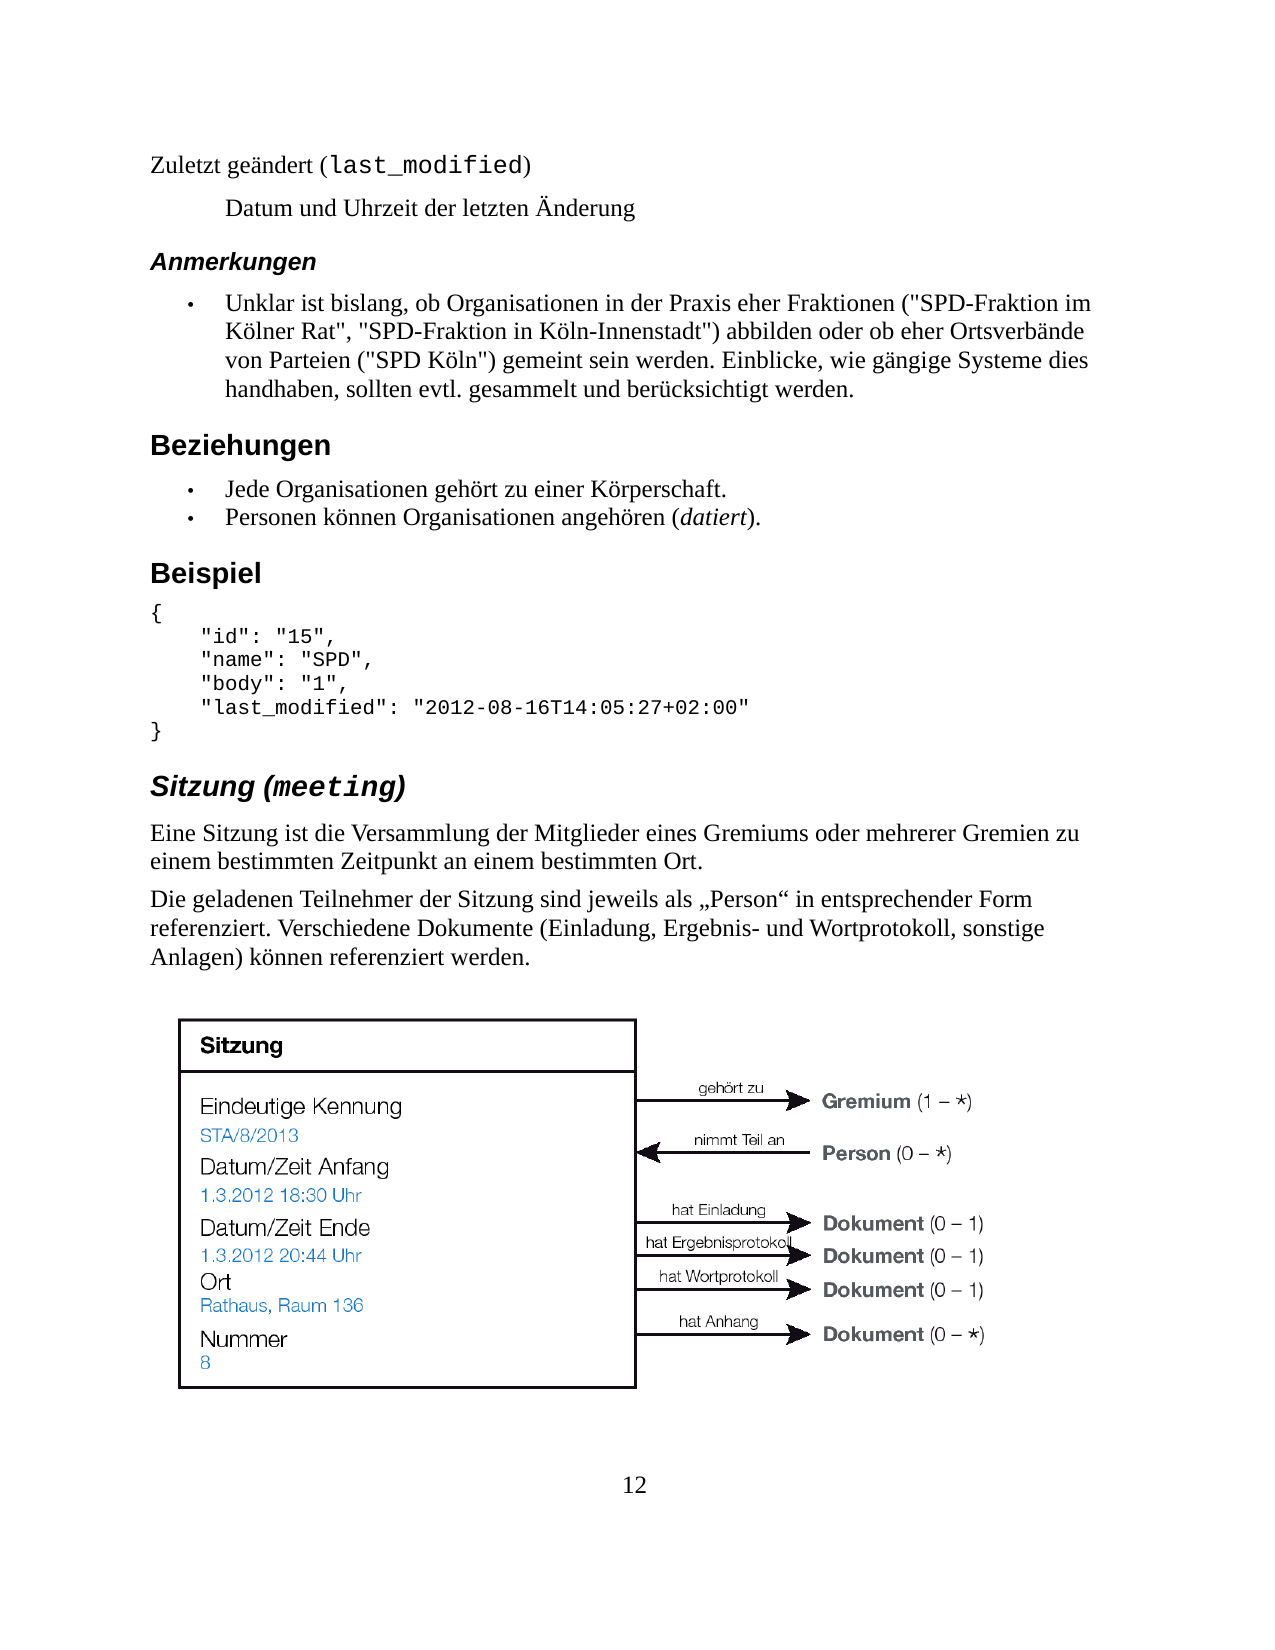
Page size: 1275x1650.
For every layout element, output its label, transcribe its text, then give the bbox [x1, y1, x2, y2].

list Unklar ist bislang, ob Organisationen in der Praxis eher Fraktionen ("SPD-Fraktion im Kölner Rat", "SPD-Fraktion in Köln-Innenstadt") abbilden oder ob eher Ortsverbände von Parteien ("SPD Köln") gemeint sein werden. Einblicke, wie gängige Systeme dies handhaben, sollten evtl. gesammelt und berücksichtigt werden. [187, 288, 1125, 403]
text Die geladenen Teilnehmer der Sitzung sind jeweils als „Person“ in entsprechender Form referenziert. Verschiedene Dokumente (Einladung, Ergebnis- und Wortprotokoll, sonstige Anlagen) können referenziert werden. [150, 884, 1125, 970]
subtitle Beziehungen [150, 428, 1125, 461]
text } [150, 720, 1125, 744]
list Personen können Organisationen angehören (datiert). [187, 502, 1125, 531]
subtitle Anmerkungen [150, 247, 1125, 275]
subtitle Sitzung (meeting) [150, 769, 1125, 805]
text "id": "15", [150, 626, 1125, 649]
text { [150, 602, 1125, 626]
text "last_modified": "2012-08-16T14:05:27+02:00" [150, 697, 1125, 720]
text "body": "1", [150, 673, 1125, 697]
text Eine Sitzung ist die Versammlung der Mitglieder eines Gremiums oder mehrerer Gremien zu einem bestimmten Zeitpunkt an einem bestimmten Ort. [150, 818, 1125, 875]
text "name": "SPD", [150, 649, 1125, 673]
list Jede Organisationen gehört zu einer Körperschaft. [187, 474, 1125, 502]
subtitle Beispiel [150, 556, 1125, 590]
text Datum und Uhrzeit der letzten Änderung [225, 193, 1125, 222]
picture [150, 988, 986, 1414]
text Zuletzt geändert (last_modified) [150, 150, 1125, 181]
